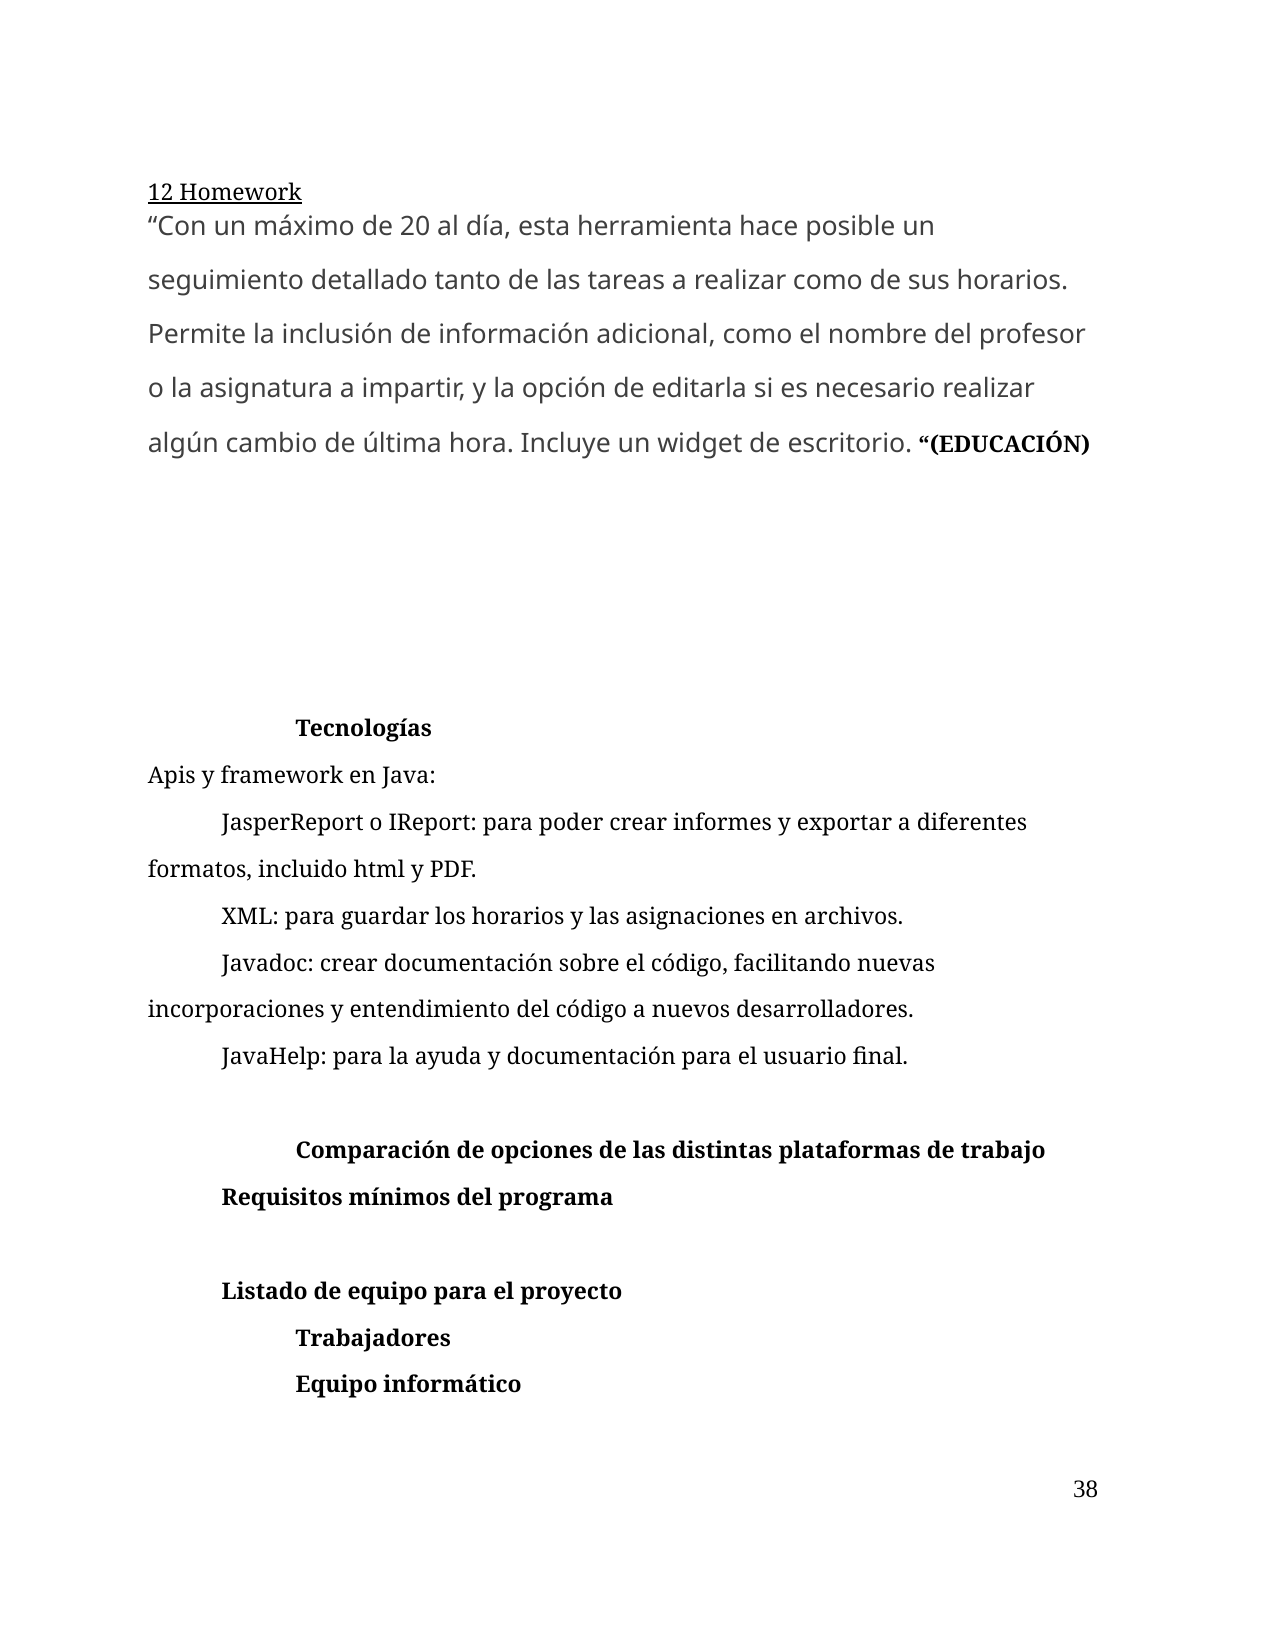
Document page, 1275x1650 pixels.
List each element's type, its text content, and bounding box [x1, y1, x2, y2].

text Comparación de opciones de las distintas plataformas de trabajo [148, 1134, 1098, 1165]
text Requisitos mínimos del programa [148, 1181, 1098, 1212]
text XML: para guardar los horarios y las asignaciones en archivos. [148, 899, 1098, 931]
text JasperReport o IReport: para poder crear informes y exportar a diferentes formatos, incluido html y PDF. [148, 806, 1098, 884]
text JavaHelp: para la ayuda y documentación para el usuario final. [148, 1040, 1098, 1071]
text Trabajadores [148, 1321, 1098, 1353]
text Apis y framework en Java: [148, 759, 1098, 790]
text “Con un máximo de 20 al día, esta herramienta hace posible un seguimiento detallado tanto de las tareas a realizar como de sus horarios. Permite la inclusión de información adicional, como el nombre del profesor o la asignatura a impartir, y la opción de editarla si es necesario realizar algún cambio de última hora. Incluye un widget de escritorio. “(EDUCACIÓN) [148, 207, 1098, 460]
text Equipo informático [148, 1368, 1098, 1399]
text 12 Homework [148, 176, 1098, 207]
text Javadoc: crear documentación sobre el código, facilitando nuevas incorporaciones y entendimiento del código a nuevos desarrolladores. [148, 946, 1098, 1024]
text Listado de equipo para el proyecto [148, 1274, 1098, 1306]
text Tecnologías [148, 712, 1098, 743]
